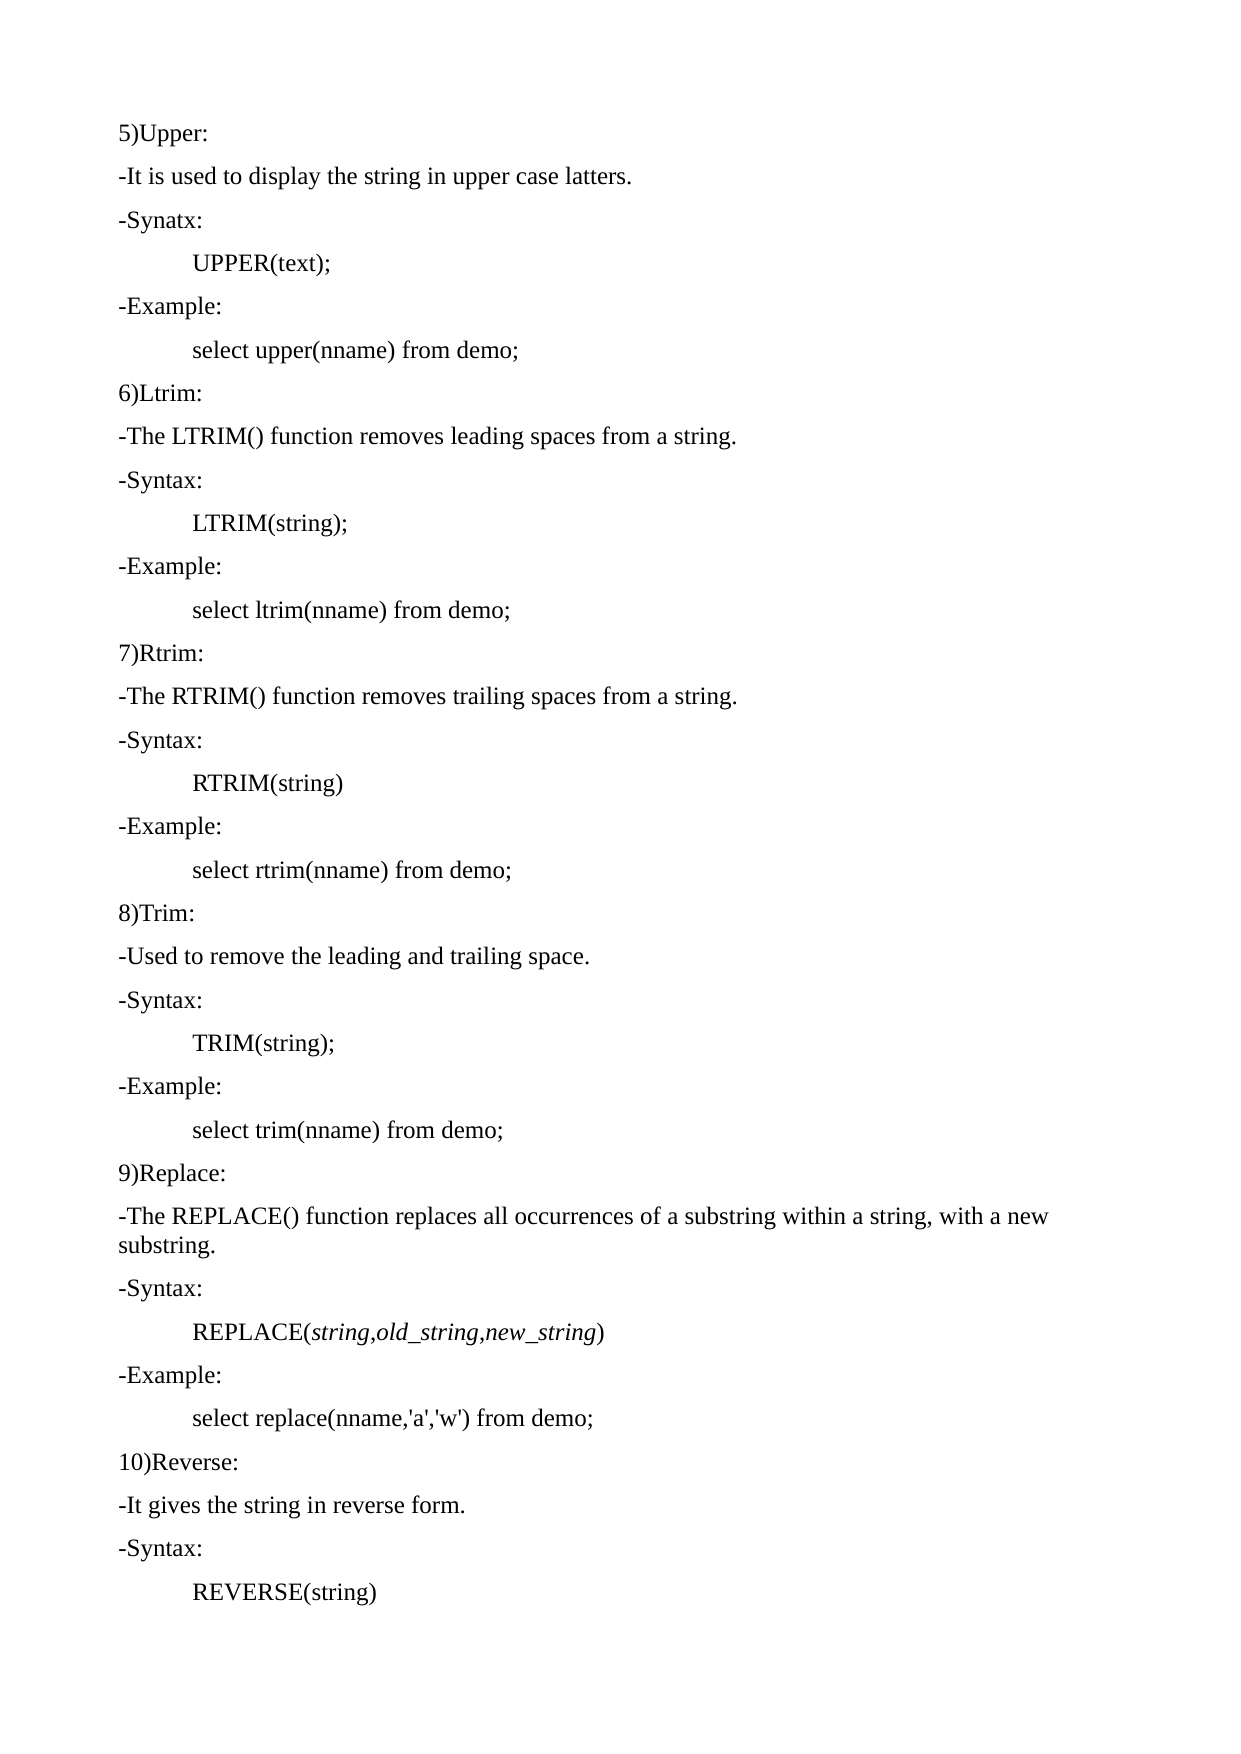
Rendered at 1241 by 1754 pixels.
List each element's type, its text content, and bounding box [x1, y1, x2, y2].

text 10)Reverse: [118, 1447, 1122, 1476]
text select rtrim(nname) from demo; [118, 855, 1122, 883]
text -Used to remove the leading and trailing space. [118, 941, 1122, 970]
text select replace(nname,'a','w') from demo; [118, 1403, 1122, 1432]
text -Example: [118, 1360, 1122, 1389]
text select ltrim(nname) from demo; [118, 595, 1122, 623]
text -It is used to display the string in upper case latters. [118, 161, 1122, 190]
text 7)Rtrim: [118, 638, 1122, 667]
text LTRIM(string); [118, 508, 1122, 537]
text -Syntax: [118, 1273, 1122, 1302]
text -Example: [118, 291, 1122, 320]
text -Example: [118, 811, 1122, 840]
text select upper(nname) from demo; [118, 335, 1122, 363]
text -The LTRIM() function removes leading spaces from a string. [118, 421, 1122, 450]
text -Example: [118, 1071, 1122, 1100]
text -Syntax: [118, 725, 1122, 753]
text UPPER(text); [118, 248, 1122, 277]
text select trim(nname) from demo; [118, 1115, 1122, 1143]
text -Example: [118, 551, 1122, 580]
text 6)Ltrim: [118, 378, 1122, 407]
text REPLACE(string,old_string,new_string) [118, 1317, 1122, 1346]
text -The RTRIM() function removes trailing spaces from a string. [118, 681, 1122, 710]
text REVERSE(string) [118, 1577, 1122, 1606]
text -Synatx: [118, 205, 1122, 233]
text -It gives the string in reverse form. [118, 1490, 1122, 1519]
text 5)Upper: [118, 118, 1122, 147]
text -Syntax: [118, 1533, 1122, 1562]
text 9)Replace: [118, 1158, 1122, 1187]
text -The REPLACE() function replaces all occurrences of a substring within a string, with a new substring. [118, 1201, 1122, 1259]
text -Syntax: [118, 985, 1122, 1013]
text -Syntax: [118, 465, 1122, 493]
text TRIM(string); [118, 1028, 1122, 1057]
text 8)Trim: [118, 898, 1122, 927]
text RTRIM(string) [118, 768, 1122, 797]
